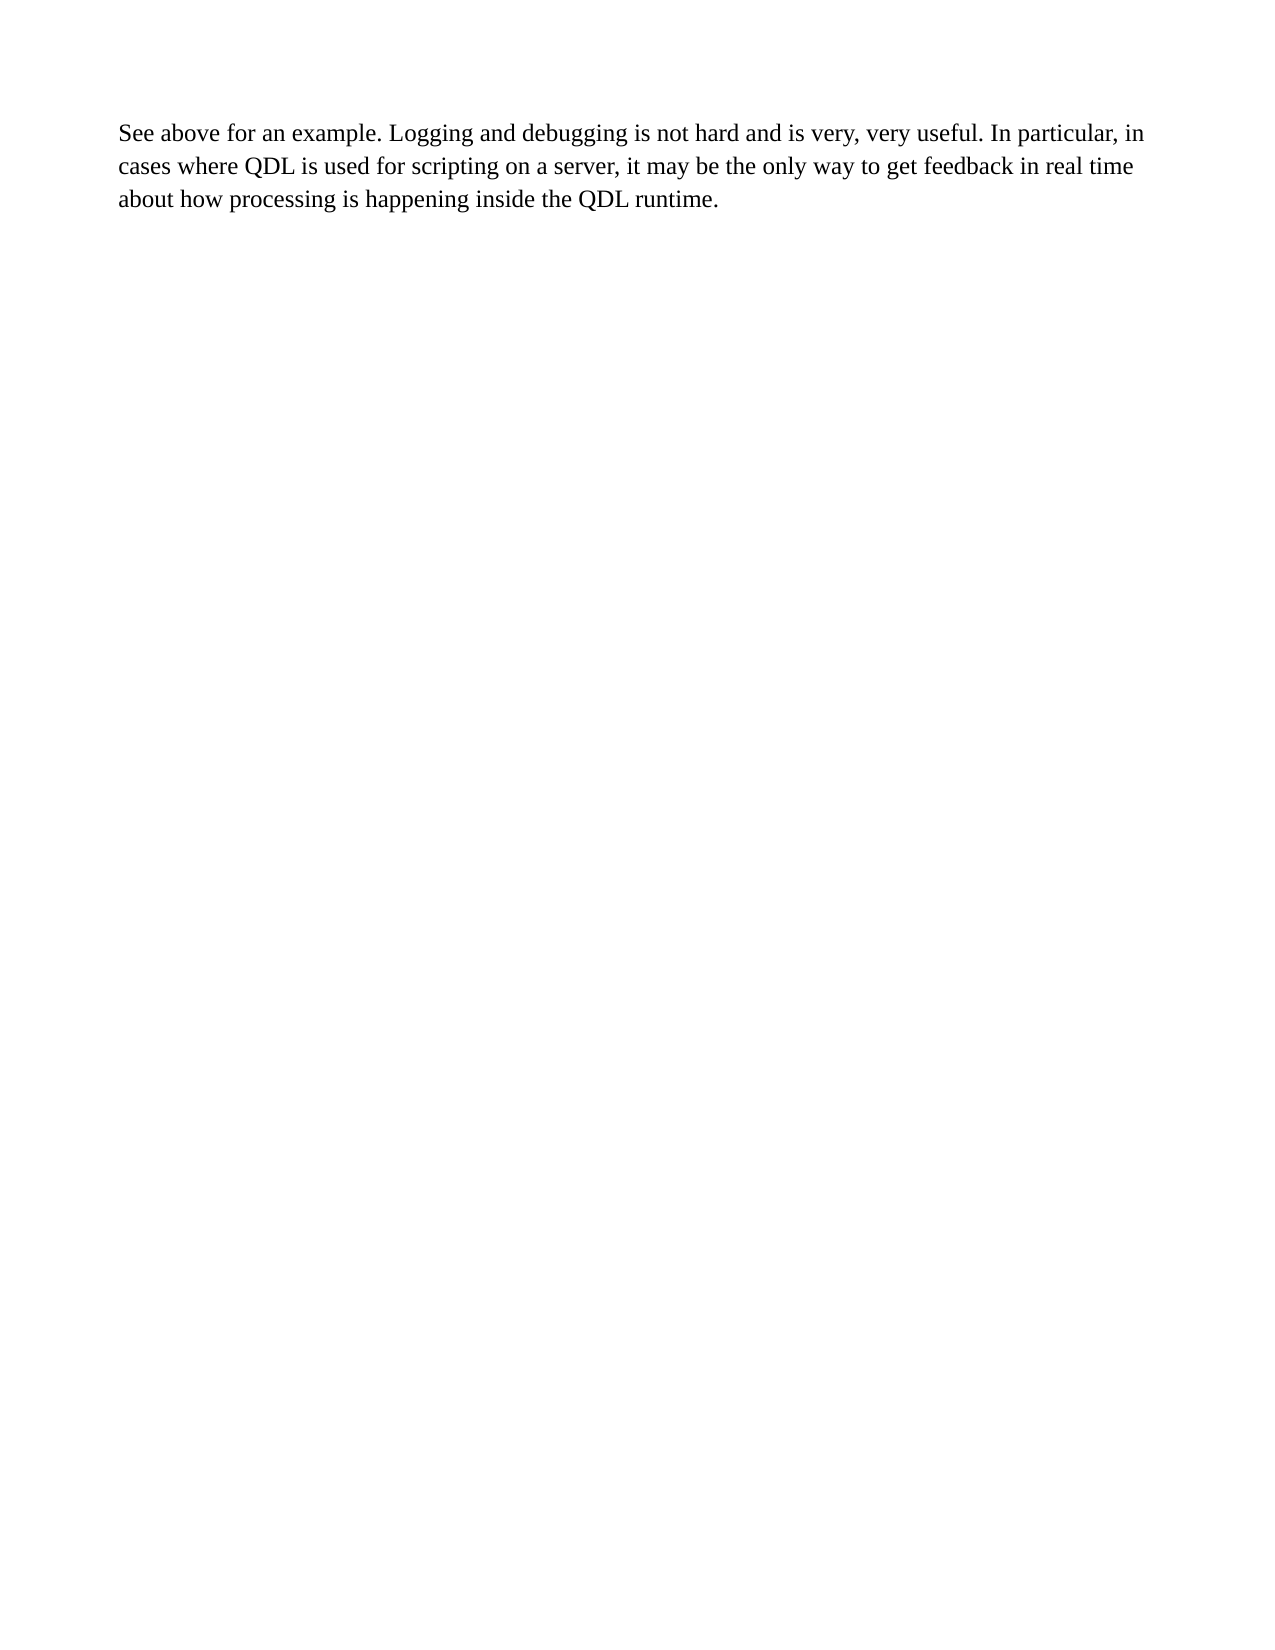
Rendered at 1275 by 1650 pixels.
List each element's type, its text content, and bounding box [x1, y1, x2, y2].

text See above for an example. Logging and debugging is not hard and is very, very useful. In particular, in cases where QDL is used for scripting on a server, it may be the only way to get feedback in real time about how processing is happening inside the QDL runtime. [118, 118, 1157, 213]
